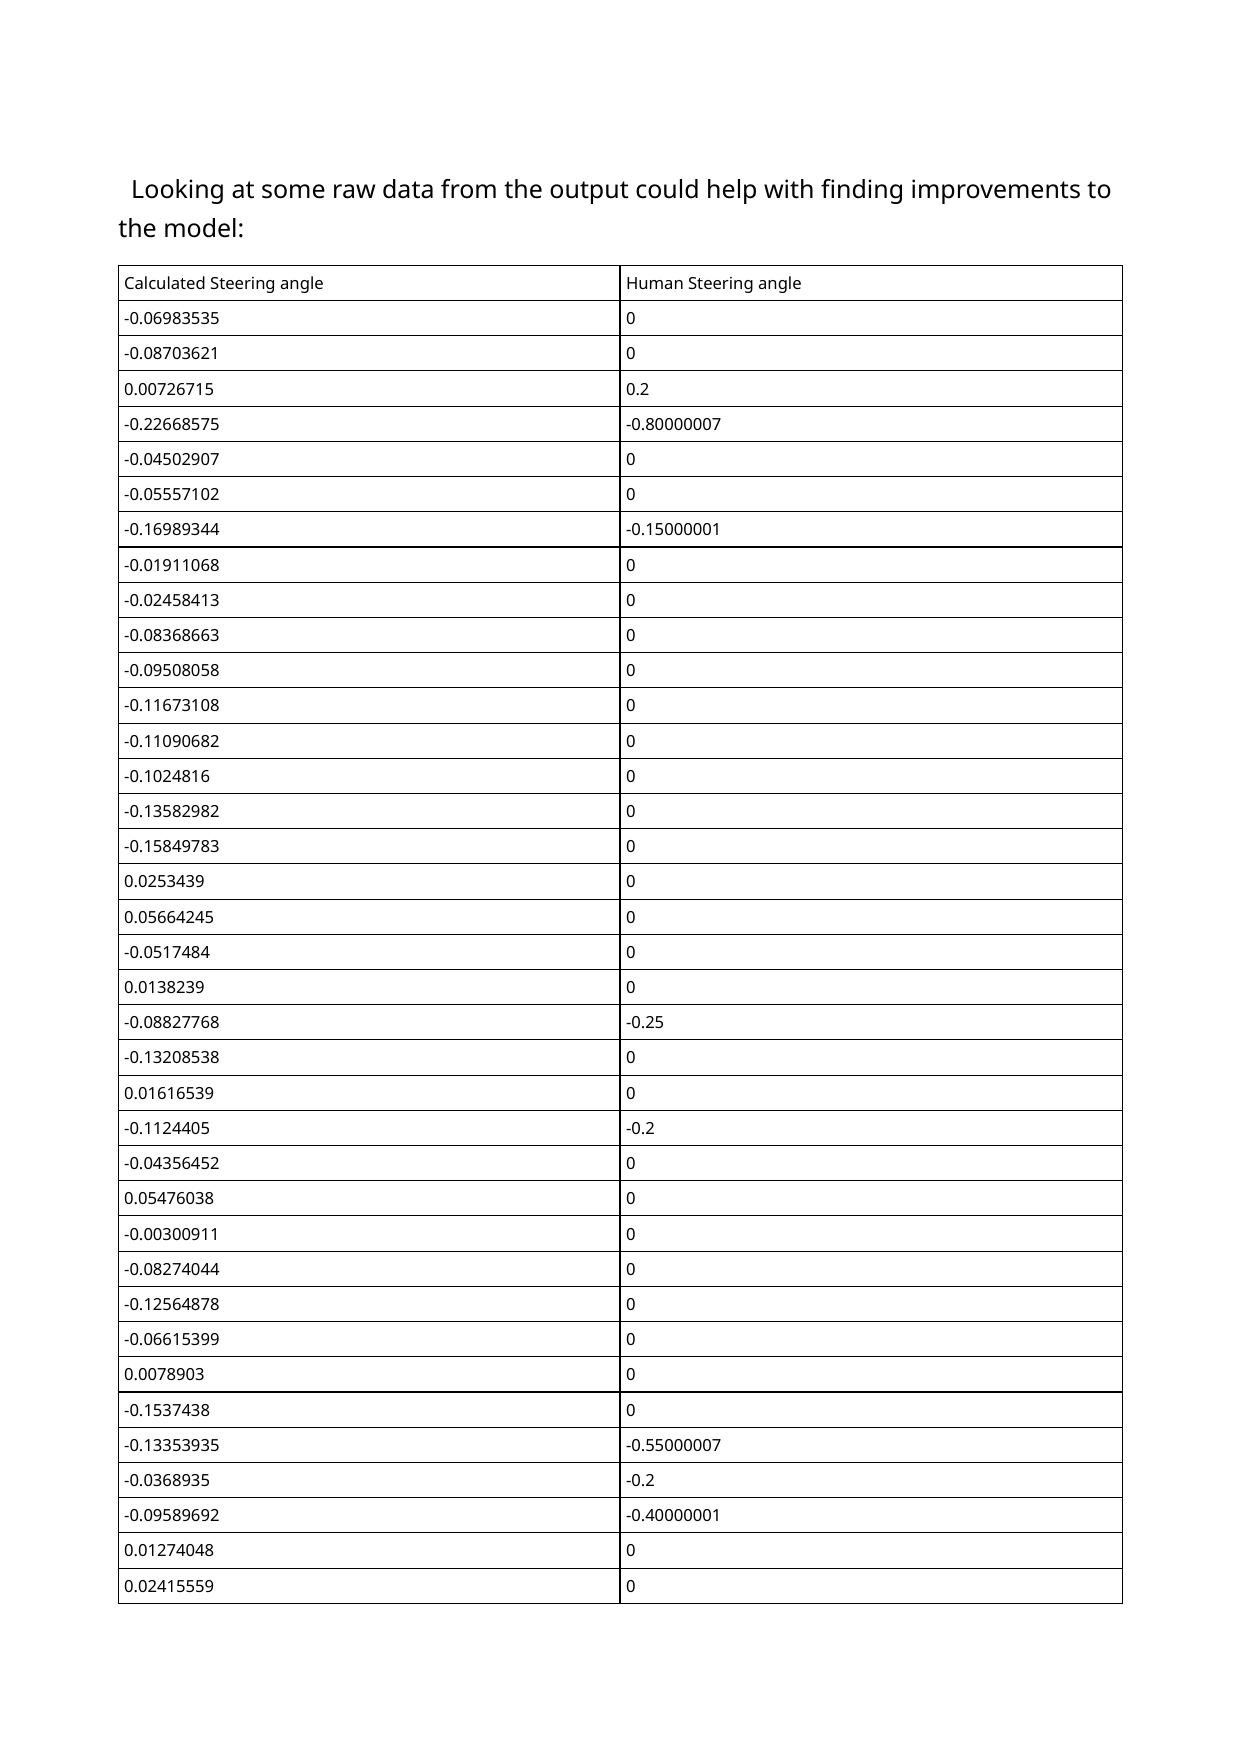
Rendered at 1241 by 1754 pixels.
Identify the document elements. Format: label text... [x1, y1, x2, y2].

table_cell 0 [621, 724, 1122, 758]
table_cell 0 [621, 900, 1122, 934]
table_cell 0 [621, 794, 1122, 828]
table_cell -0.04502907 [119, 442, 619, 476]
table_cell -0.55000007 [621, 1428, 1122, 1462]
table_cell -0.25 [621, 1005, 1122, 1039]
table_cell -0.04356452 [119, 1146, 619, 1180]
table_cell -0.08368663 [119, 618, 619, 652]
table_cell 0.0138239 [119, 970, 619, 1004]
table_cell 0 [621, 935, 1122, 969]
table_cell 0 [621, 1252, 1122, 1286]
table_cell 0 [621, 970, 1122, 1004]
table_cell 0.01274048 [119, 1533, 619, 1567]
table_cell -0.1024816 [119, 759, 619, 793]
table_cell -0.01911068 [119, 548, 619, 582]
table_cell 0 [621, 442, 1122, 476]
table_cell 0 [621, 688, 1122, 722]
table_cell 0 [621, 1146, 1122, 1180]
table_cell -0.22668575 [119, 407, 619, 441]
table_cell -0.1537438 [119, 1393, 619, 1427]
table_cell -0.06983535 [119, 301, 619, 335]
table_cell -0.08703621 [119, 336, 619, 370]
table_cell -0.1124405 [119, 1111, 619, 1145]
table_cell -0.40000001 [621, 1498, 1122, 1532]
table_cell 0 [621, 864, 1122, 898]
table_cell 0 [621, 477, 1122, 511]
table_cell 0 [621, 1322, 1122, 1356]
table_cell 0.0253439 [119, 864, 619, 898]
table_cell -0.09589692 [119, 1498, 619, 1532]
table_cell 0 [621, 301, 1122, 335]
table_cell 0 [621, 1216, 1122, 1251]
table_cell -0.08827768 [119, 1005, 619, 1039]
table_cell -0.0368935 [119, 1463, 619, 1497]
table_cell 0 [621, 583, 1122, 617]
table_cell 0 [621, 336, 1122, 370]
table_cell 0.05476038 [119, 1181, 619, 1215]
table_cell 0 [621, 1533, 1122, 1567]
table_cell -0.13582982 [119, 794, 619, 828]
table_cell -0.11090682 [119, 724, 619, 758]
table_cell 0 [621, 1040, 1122, 1074]
table_cell 0.00726715 [119, 371, 619, 406]
table_header Calculated Steering angle [119, 266, 619, 300]
table_cell 0 [621, 759, 1122, 793]
table_cell 0 [621, 618, 1122, 652]
table_cell 0 [621, 1287, 1122, 1321]
table_cell -0.00300911 [119, 1216, 619, 1251]
table_cell -0.2 [621, 1463, 1122, 1497]
table_cell -0.0517484 [119, 935, 619, 969]
table_cell -0.11673108 [119, 688, 619, 722]
table_cell 0 [621, 1569, 1122, 1603]
table_cell 0.0078903 [119, 1357, 619, 1391]
table_cell 0 [621, 1181, 1122, 1215]
table_header Human Steering angle [621, 266, 1122, 300]
text Looking at some raw data from the output could help with finding improvements to the model: [118, 172, 1122, 245]
table_cell -0.2 [621, 1111, 1122, 1145]
table_cell -0.13353935 [119, 1428, 619, 1462]
table_cell -0.13208538 [119, 1040, 619, 1074]
table_cell -0.15000001 [621, 512, 1122, 546]
table_cell 0.05664245 [119, 900, 619, 934]
table_cell 0 [621, 1357, 1122, 1391]
table_cell 0.01616539 [119, 1076, 619, 1110]
table_cell -0.05557102 [119, 477, 619, 511]
table_cell -0.80000007 [621, 407, 1122, 441]
table_cell 0 [621, 653, 1122, 687]
table_cell -0.08274044 [119, 1252, 619, 1286]
table_cell -0.02458413 [119, 583, 619, 617]
table_cell 0 [621, 829, 1122, 863]
table_cell 0.2 [621, 371, 1122, 406]
table_cell 0 [621, 1076, 1122, 1110]
table_cell -0.06615399 [119, 1322, 619, 1356]
table_cell -0.16989344 [119, 512, 619, 546]
table_cell 0 [621, 548, 1122, 582]
table_cell -0.15849783 [119, 829, 619, 863]
table_cell -0.09508058 [119, 653, 619, 687]
table_cell -0.12564878 [119, 1287, 619, 1321]
table_cell 0 [621, 1393, 1122, 1427]
table_cell 0.02415559 [119, 1569, 619, 1603]
